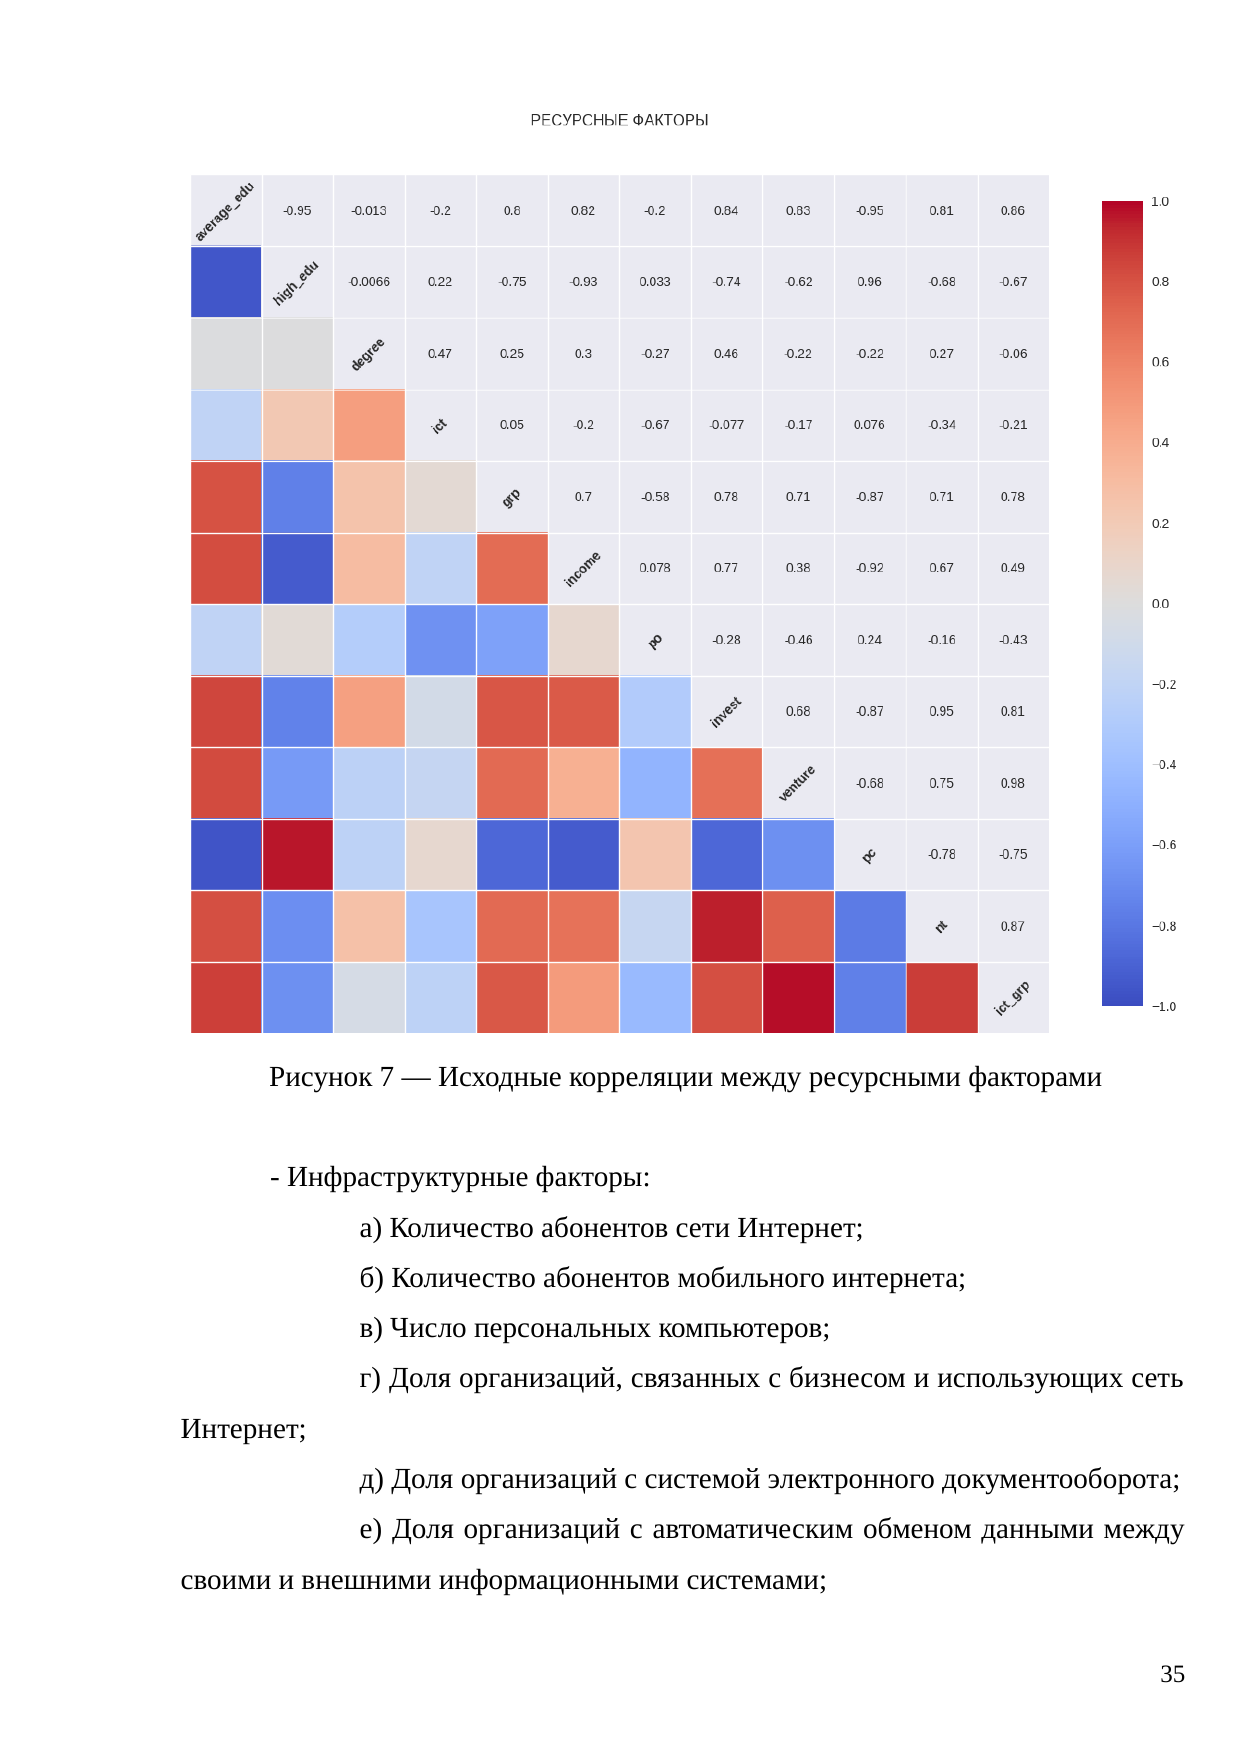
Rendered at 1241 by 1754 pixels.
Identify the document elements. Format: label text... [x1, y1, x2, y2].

text в) Число персональных компьютеров; [180, 1310, 1185, 1344]
text д) Доля организаций с системой электронного документооборота; [180, 1461, 1185, 1495]
text а) Количество абонентов сети Интернет; [180, 1210, 1185, 1243]
text б) Количество абонентов мобильного интернета; [180, 1260, 1185, 1293]
text Рисунок 7 — Исходные корреляции между ресурсными факторами [180, 1042, 1185, 1092]
text г) Доля организаций, связанных с бизнесом и использующих сеть Интернет; [180, 1361, 1185, 1444]
text е) Доля организаций с автоматическим обменом данными между своими и внешними информационными системами; [180, 1512, 1185, 1595]
picture [180, 89, 1185, 1042]
text - Инфраструктурные факторы: [180, 1159, 1185, 1193]
